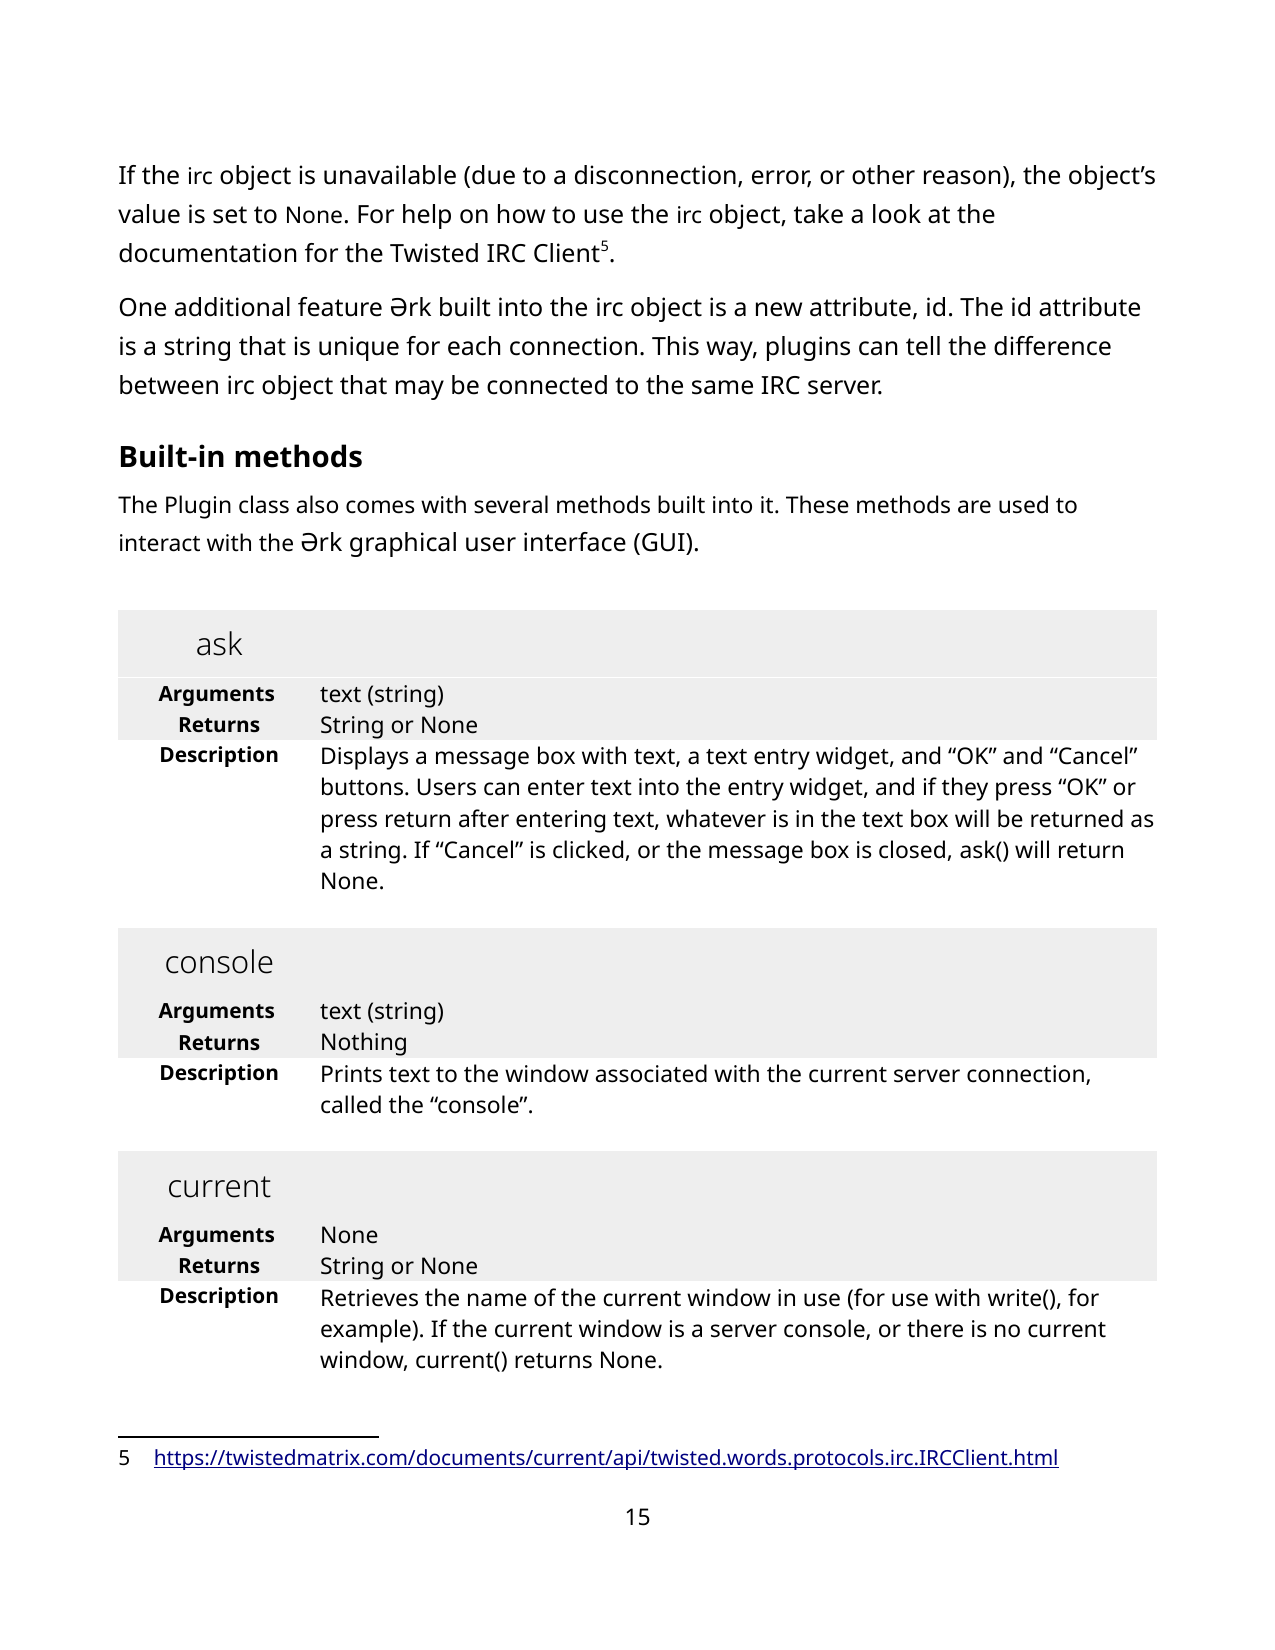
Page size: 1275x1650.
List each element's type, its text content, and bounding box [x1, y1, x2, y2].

text If the irc object is unavailable (due to a disconnection, error, or other reason), the object’s value is set to None. For help on how to use the irc object, take a look at the documentation for the Twisted IRC Client. [118, 118, 1157, 270]
table_cell Nothing [320, 1026, 1157, 1058]
table_cell String or None [320, 1250, 1157, 1281]
table_header [320, 610, 1157, 677]
table_cell text (string) [320, 678, 1157, 709]
table_cell Arguments [118, 1219, 320, 1250]
table_header console [118, 928, 320, 995]
table_header [320, 928, 1157, 995]
subtitle Built-in methods [118, 436, 1157, 476]
table_header [320, 1151, 1157, 1219]
table_cell Description [118, 740, 320, 896]
table_cell None [320, 1219, 1157, 1250]
table_cell Arguments [118, 678, 320, 709]
text The Plugin class also comes with several methods built into it. These methods are used to interact with the Ərk graphical user interface (GUI). [118, 488, 1157, 559]
table_cell String or None [320, 709, 1157, 740]
table_cell text (string) [320, 995, 1157, 1026]
table_cell Displays a message box with text, a text entry widget, and “OK” and “Cancel” buttons. Users can enter text into the entry widget, and if they press “OK” or press return after entering text, whatever is in the text box will be returned as a string. If “Cancel” is clicked, or the message box is closed, ask() will return None. [320, 740, 1157, 896]
table_cell Retrieves the name of the current window in use (for use with write(), for example). If the current window is a server console, or there is no current window, current() returns None. [320, 1281, 1157, 1375]
table_cell Arguments [118, 995, 320, 1026]
table_cell Description [118, 1281, 320, 1375]
table_cell Returns [118, 709, 320, 740]
table_header current [118, 1151, 320, 1219]
table_header ask [118, 610, 320, 677]
table_cell Returns [118, 1250, 320, 1281]
table_cell Prints text to the window associated with the current server connection, called the “console”. [320, 1058, 1157, 1120]
table_cell Returns [118, 1026, 320, 1058]
table_cell Description [118, 1058, 320, 1120]
text One additional feature Ərk built into the irc object is a new attribute, id. The id attribute is a string that is unique for each connection. This way, plugins can tell the difference between irc object that may be connected to the same IRC server. [118, 289, 1157, 402]
text https://twistedmatrix.com/documents/current/api/twisted.words.protocols.irc.IRCClient.html [118, 1443, 1157, 1471]
